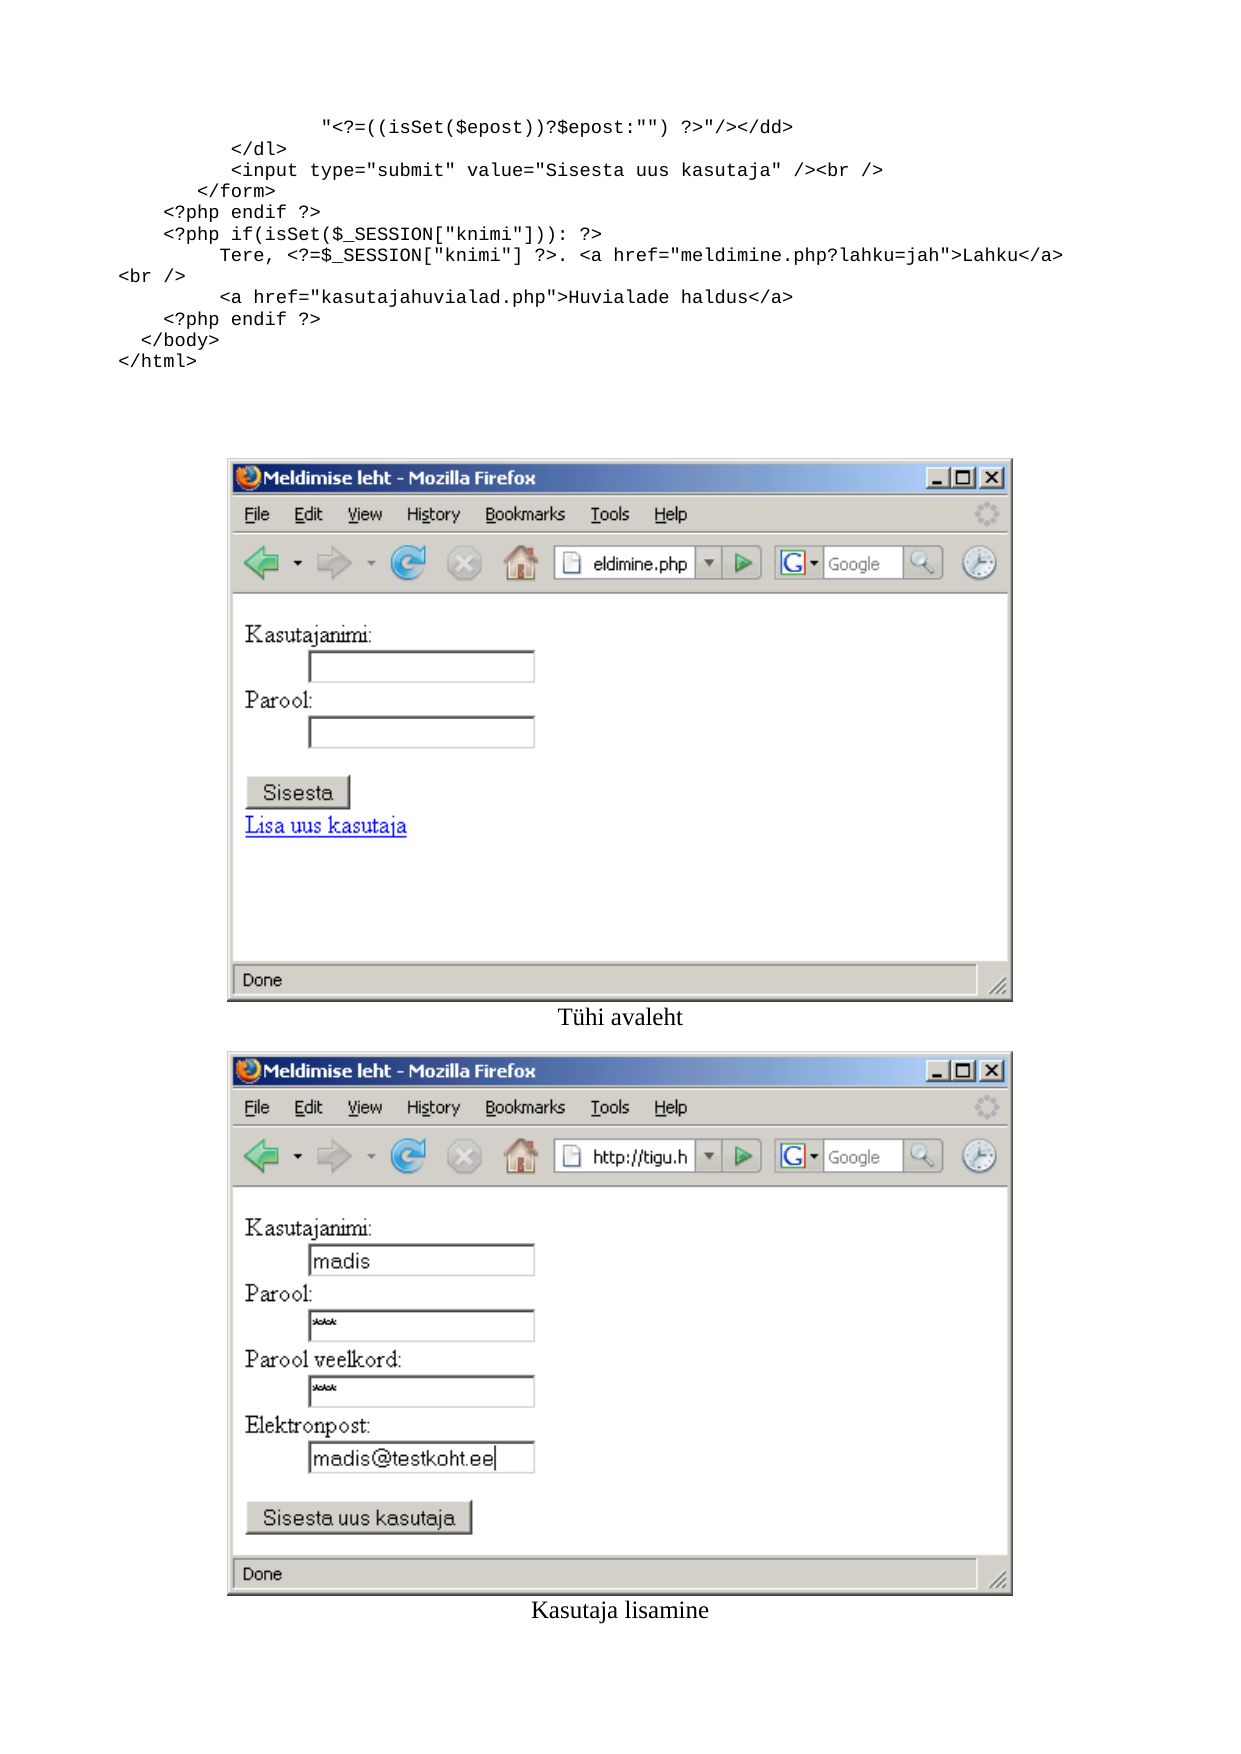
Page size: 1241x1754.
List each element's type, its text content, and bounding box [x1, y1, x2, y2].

text <input type="submit" value="Sisesta uus kasutaja" /><br /> [118, 161, 1122, 182]
text "<?=((isSet($epost))?$epost:"") ?>"/></dd> [118, 118, 1122, 139]
text </form> [118, 182, 1122, 203]
text </html> [118, 352, 1122, 373]
text Tühi avaleht [118, 1002, 1122, 1031]
picture [227, 458, 1013, 1002]
picture [227, 1051, 1013, 1596]
text <?php endif ?> [118, 309, 1122, 331]
text <?php if(isSet($_SESSION["knimi"])): ?> [118, 224, 1122, 246]
text <a href="kasutajahuvialad.php">Huvialade haldus</a> [118, 288, 1122, 309]
text Tere, <?=$_SESSION["knimi"] ?>. <a href="meldimine.php?lahku=jah">Lahku</a> <br /> [118, 246, 1122, 288]
text </dl> [118, 139, 1122, 161]
text </body> [118, 331, 1122, 352]
text Kasutaja lisamine [118, 1596, 1122, 1624]
text <?php endif ?> [118, 203, 1122, 224]
